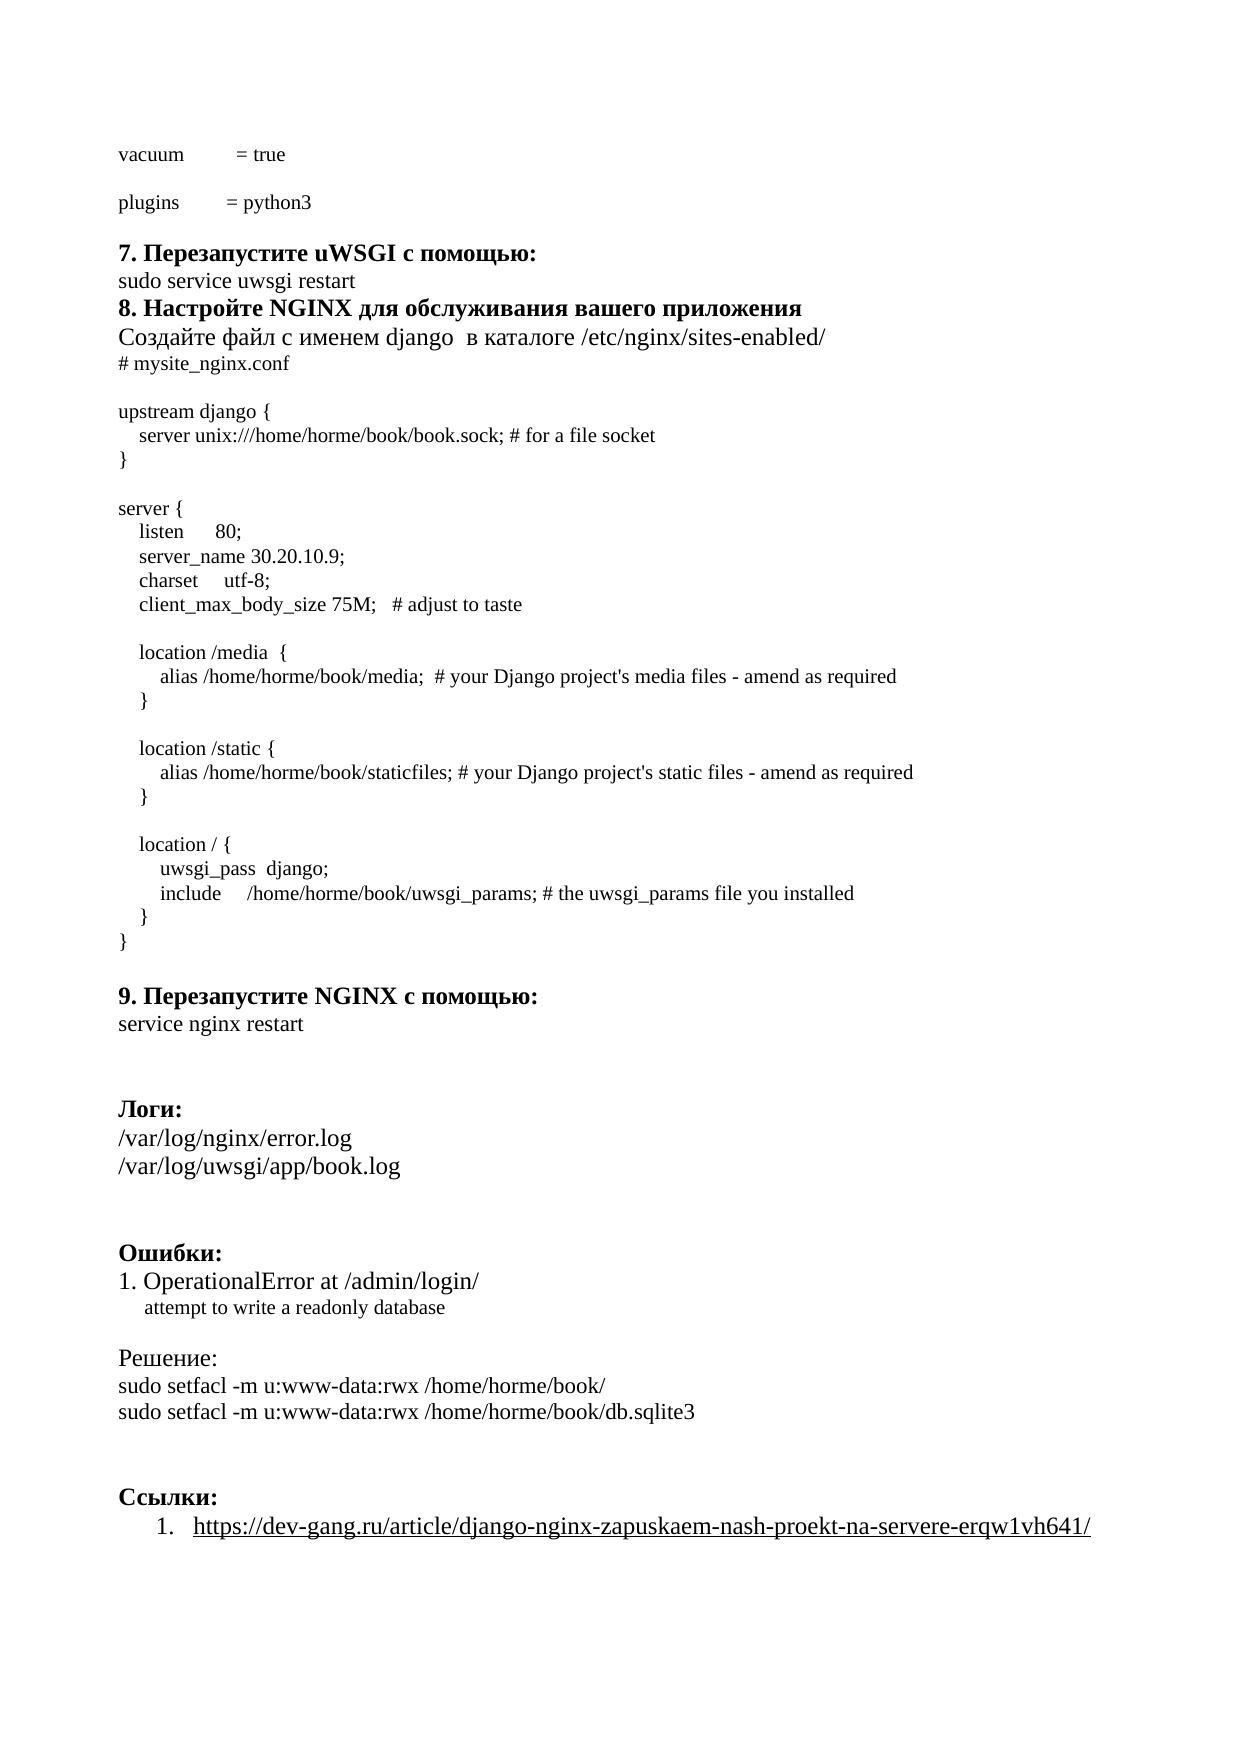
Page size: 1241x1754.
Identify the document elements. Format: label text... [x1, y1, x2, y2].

text sudo setfacl -m u:www-data:rwx /home/horme/book/db.sqlite3 [118, 1398, 1122, 1425]
text vacuum = true [118, 142, 1122, 166]
text location / { [118, 832, 1122, 856]
text } [118, 447, 1122, 471]
text Решение: [118, 1343, 1122, 1372]
text sudo service uwsgi restart [118, 267, 1122, 293]
text attempt to write a readonly database [118, 1295, 1122, 1319]
text /var/log/nginx/error.log [118, 1123, 1122, 1151]
text server_name 30.20.10.9; [118, 543, 1122, 568]
text Ссылки: [118, 1482, 1122, 1511]
text client_max_body_size 75M; # adjust to taste [118, 592, 1122, 616]
text /var/log/uwsgi/app/book.log [118, 1151, 1122, 1180]
text plugins = python3 [118, 190, 1122, 214]
text location /static { [118, 736, 1122, 760]
list https://dev-gang.ru/article/django-nginx-zapuskaem-nash-proekt-na-servere-erqw1vh641/ [156, 1511, 1122, 1540]
text Логи: [118, 1094, 1122, 1123]
text 9. Перезапустите NGINX с помощью: [118, 981, 1122, 1010]
text charset utf-8; [118, 568, 1122, 592]
text # mysite_nginx.conf [118, 351, 1122, 375]
text } [118, 928, 1122, 953]
text location /media { [118, 640, 1122, 664]
text 1. OperationalError at /admin/login/ [118, 1266, 1122, 1295]
text alias /home/horme/book/staticfiles; # your Django project's static files - amend as required [118, 760, 1122, 784]
text sudo setfacl -m u:www-data:rwx /home/horme/book/ [118, 1372, 1122, 1398]
text include /home/horme/book/uwsgi_params; # the uwsgi_params file you installed [118, 880, 1122, 904]
text upstream django { [118, 399, 1122, 423]
text } [118, 688, 1122, 712]
text service nginx restart [118, 1010, 1122, 1036]
text Ошибки: [118, 1238, 1122, 1266]
text alias /home/horme/book/media; # your Django project's media files - amend as required [118, 664, 1122, 688]
text server { [118, 495, 1122, 519]
text Создайте файл с именем django в каталоге /etc/nginx/sites-enabled/ [118, 322, 1122, 351]
text 7. Перезапустите uWSGI с помощью: [118, 238, 1122, 267]
text listen 80; [118, 519, 1122, 543]
text uwsgi_pass django; [118, 856, 1122, 880]
text } [118, 784, 1122, 808]
text 8. Настройте NGINX для обслуживания вашего приложения [118, 293, 1122, 322]
text server unix:///home/horme/book/book.sock; # for a file socket [118, 423, 1122, 447]
text } [118, 904, 1122, 928]
